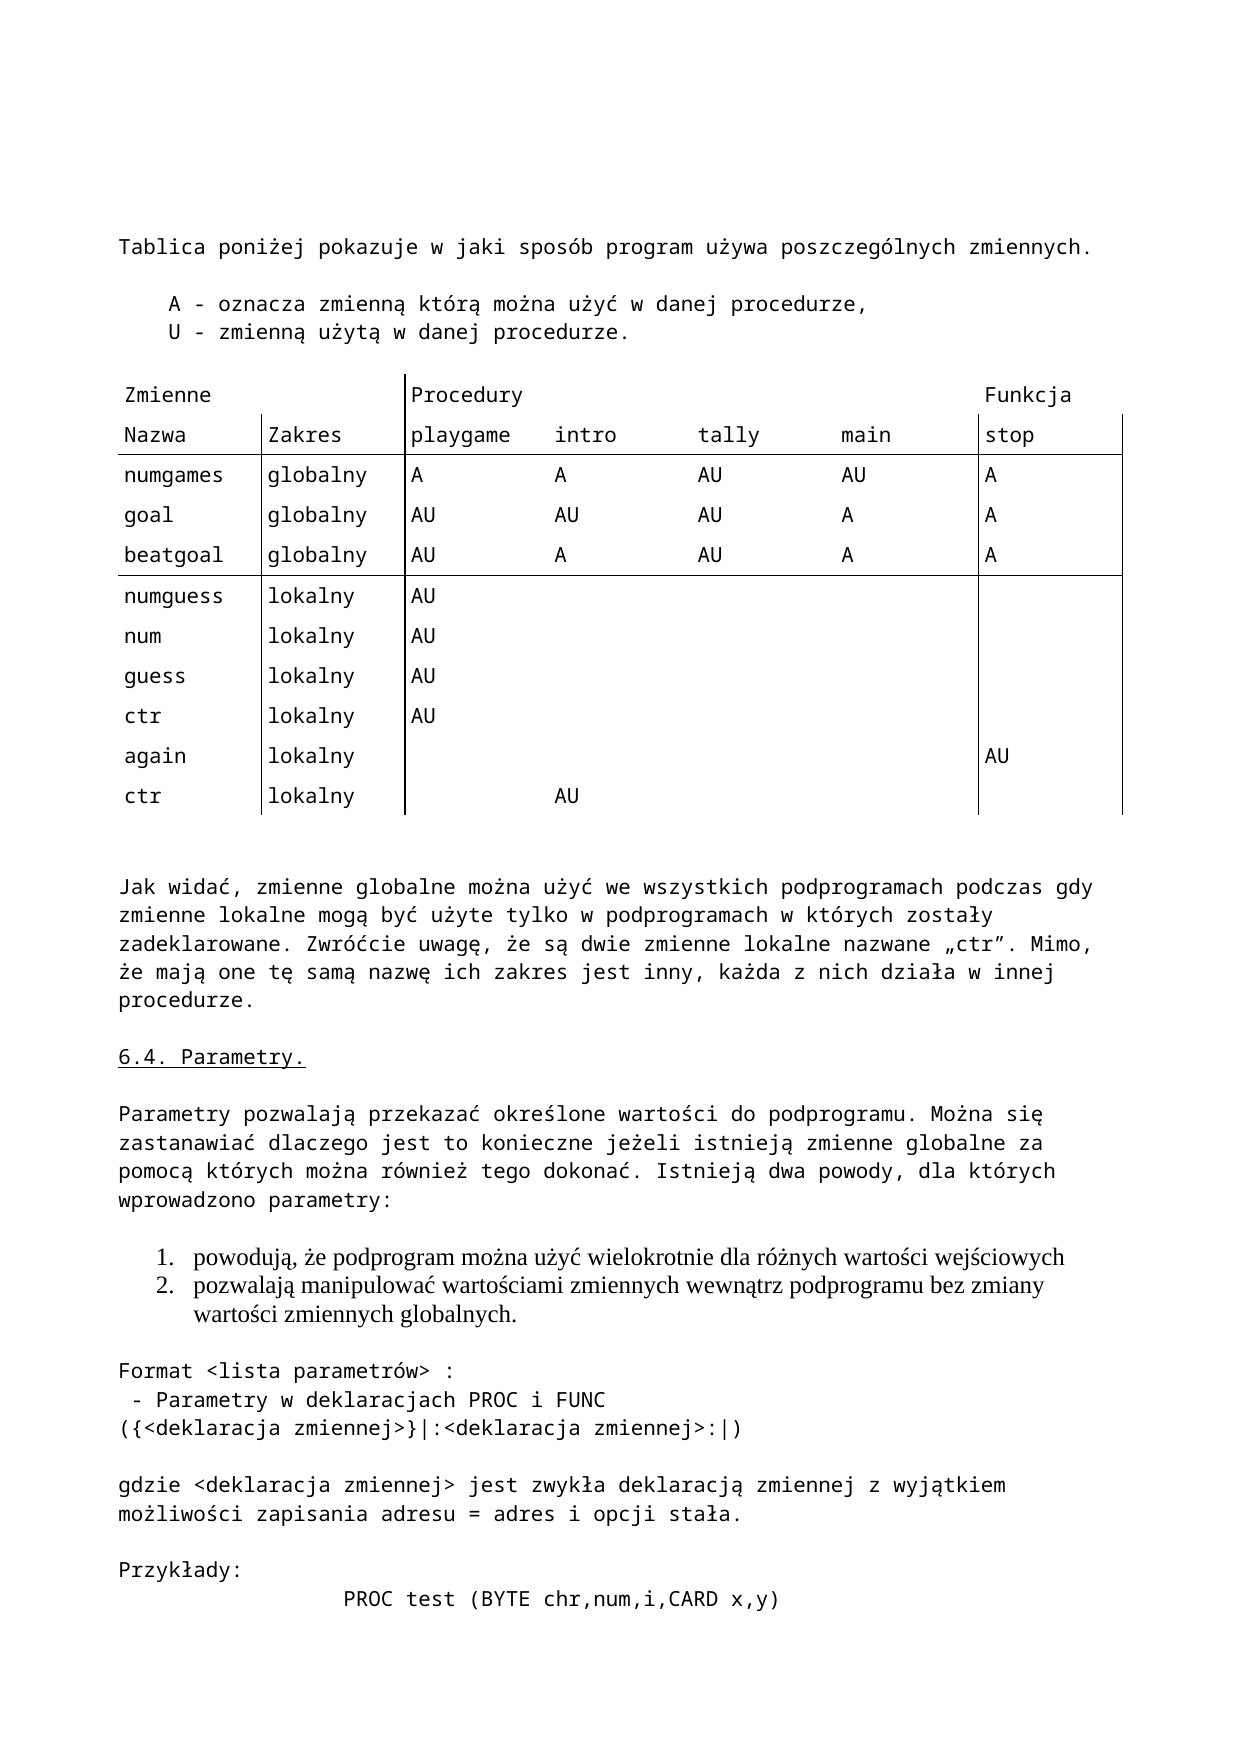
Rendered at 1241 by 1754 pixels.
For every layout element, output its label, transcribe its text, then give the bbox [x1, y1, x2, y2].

table_cell [692, 655, 835, 695]
table_cell lokalny [262, 775, 404, 815]
table_cell [835, 775, 978, 815]
list powodują, że podprogram można użyć wielokrotnie dla różnych wartości wejściowych [156, 1242, 1122, 1270]
text 6.4. Parametry. [118, 1042, 1122, 1071]
table_cell globalny [262, 535, 404, 574]
text Parametry pozwalają przekazać określone wartości do podprogramu. Można się zastanawiać dlaczego jest to konieczne jeżeli istnieją zmienne globalne za pomocą których można również tego dokonać. Istnieją dwa powody, dla których wprowadzono parametry: [118, 1099, 1122, 1213]
table_cell [979, 616, 1122, 655]
table_cell [979, 576, 1122, 616]
table_cell AU [548, 495, 692, 535]
table_cell lokalny [262, 655, 404, 695]
table_cell A [835, 495, 978, 535]
table_cell [406, 775, 548, 815]
text Tablica poniżej pokazuje w jaki sposób program używa poszczególnych zmiennych. [118, 232, 1122, 260]
table_cell again [118, 735, 261, 775]
table_cell lokalny [262, 735, 404, 775]
table_cell [692, 775, 835, 815]
text gdzie <deklaracja zmiennej> jest zwykła deklaracją zmiennej z wyjątkiem możliwości zapisania adresu = adres i opcji stała. [118, 1470, 1122, 1527]
table_cell [406, 735, 548, 775]
table_cell [548, 655, 692, 695]
table_cell stop [979, 414, 1122, 454]
table_cell A [406, 455, 548, 495]
table_cell guess [118, 655, 261, 695]
table_cell [979, 775, 1122, 815]
table_cell globalny [262, 455, 404, 495]
table_cell [835, 576, 978, 616]
table_cell [548, 576, 692, 616]
table_cell A [979, 495, 1122, 535]
table_cell [835, 695, 978, 735]
text Przykłady: [118, 1556, 1122, 1584]
table_cell AU [979, 735, 1122, 775]
text ({<deklaracja zmiennej>}|:<deklaracja zmiennej>:|) [118, 1413, 1122, 1442]
table_cell numguess [118, 576, 261, 616]
table_cell Zakres [262, 414, 404, 454]
table_cell num [118, 616, 261, 655]
table_cell AU [692, 455, 835, 495]
table_cell [692, 695, 835, 735]
table_cell globalny [262, 495, 404, 535]
table_cell [835, 616, 978, 655]
table_cell AU [835, 455, 978, 495]
table_cell Nazwa [118, 414, 261, 454]
table_cell [548, 616, 692, 655]
table_cell A [979, 455, 1122, 495]
table_cell AU [692, 535, 835, 574]
table_cell AU [406, 695, 548, 735]
table_cell goal [118, 495, 261, 535]
table_cell [979, 695, 1122, 735]
table_cell ctr [118, 695, 261, 735]
table_cell AU [548, 775, 692, 815]
text PROC test (BYTE chr,num,i,CARD x,y) [293, 1584, 1122, 1612]
text Format <lista parametrów> : [118, 1357, 1122, 1385]
table_cell [835, 735, 978, 775]
table_header Procedury [406, 374, 979, 414]
table_cell AU [692, 495, 835, 535]
text Jak widać, zmienne globalne można użyć we wszystkich podprogramach podczas gdy zmienne lokalne mogą być użyte tylko w podprogramach w których zostały zadeklarowane. Zwróćcie uwagę, że są dwie zmienne lokalne nazwane „ctr”. Mimo, że mają one tę samą nazwę ich zakres jest inny, każda z nich działa w innej procedurze. [118, 872, 1122, 1014]
table_cell AU [406, 535, 548, 574]
table_cell tally [692, 414, 835, 454]
table_cell lokalny [262, 616, 404, 655]
list pozwalają manipulować wartościami zmiennych wewnątrz podprogramu bez zmiany wartości zmiennych globalnych. [156, 1270, 1122, 1328]
table_cell ctr [118, 775, 261, 815]
table_cell [548, 695, 692, 735]
table_cell AU [406, 495, 548, 535]
table_cell AU [406, 576, 548, 616]
text - Parametry w deklaracjach PROC i FUNC [118, 1385, 1122, 1413]
table_cell intro [548, 414, 692, 454]
table_cell [692, 576, 835, 616]
table_cell lokalny [262, 576, 404, 616]
table_cell [835, 655, 978, 695]
table_cell [548, 735, 692, 775]
table_cell numgames [118, 455, 261, 495]
table_cell A [548, 535, 692, 574]
table_cell lokalny [262, 695, 404, 735]
table_cell beatgoal [118, 535, 261, 574]
table_cell [979, 655, 1122, 695]
table_cell A [548, 455, 692, 495]
table_header Zmienne [118, 374, 404, 414]
table_cell [692, 616, 835, 655]
text U - zmienną użytą w danej procedurze. [118, 317, 1122, 346]
table_cell main [835, 414, 978, 454]
table_cell AU [406, 616, 548, 655]
table_cell playgame [406, 414, 548, 454]
table_header Funkcja [979, 374, 1122, 414]
table_cell A [835, 535, 978, 574]
table_cell AU [406, 655, 548, 695]
table_cell [692, 735, 835, 775]
table_cell A [979, 535, 1122, 574]
text A - oznacza zmienną którą można użyć w danej procedurze, [118, 289, 1122, 317]
